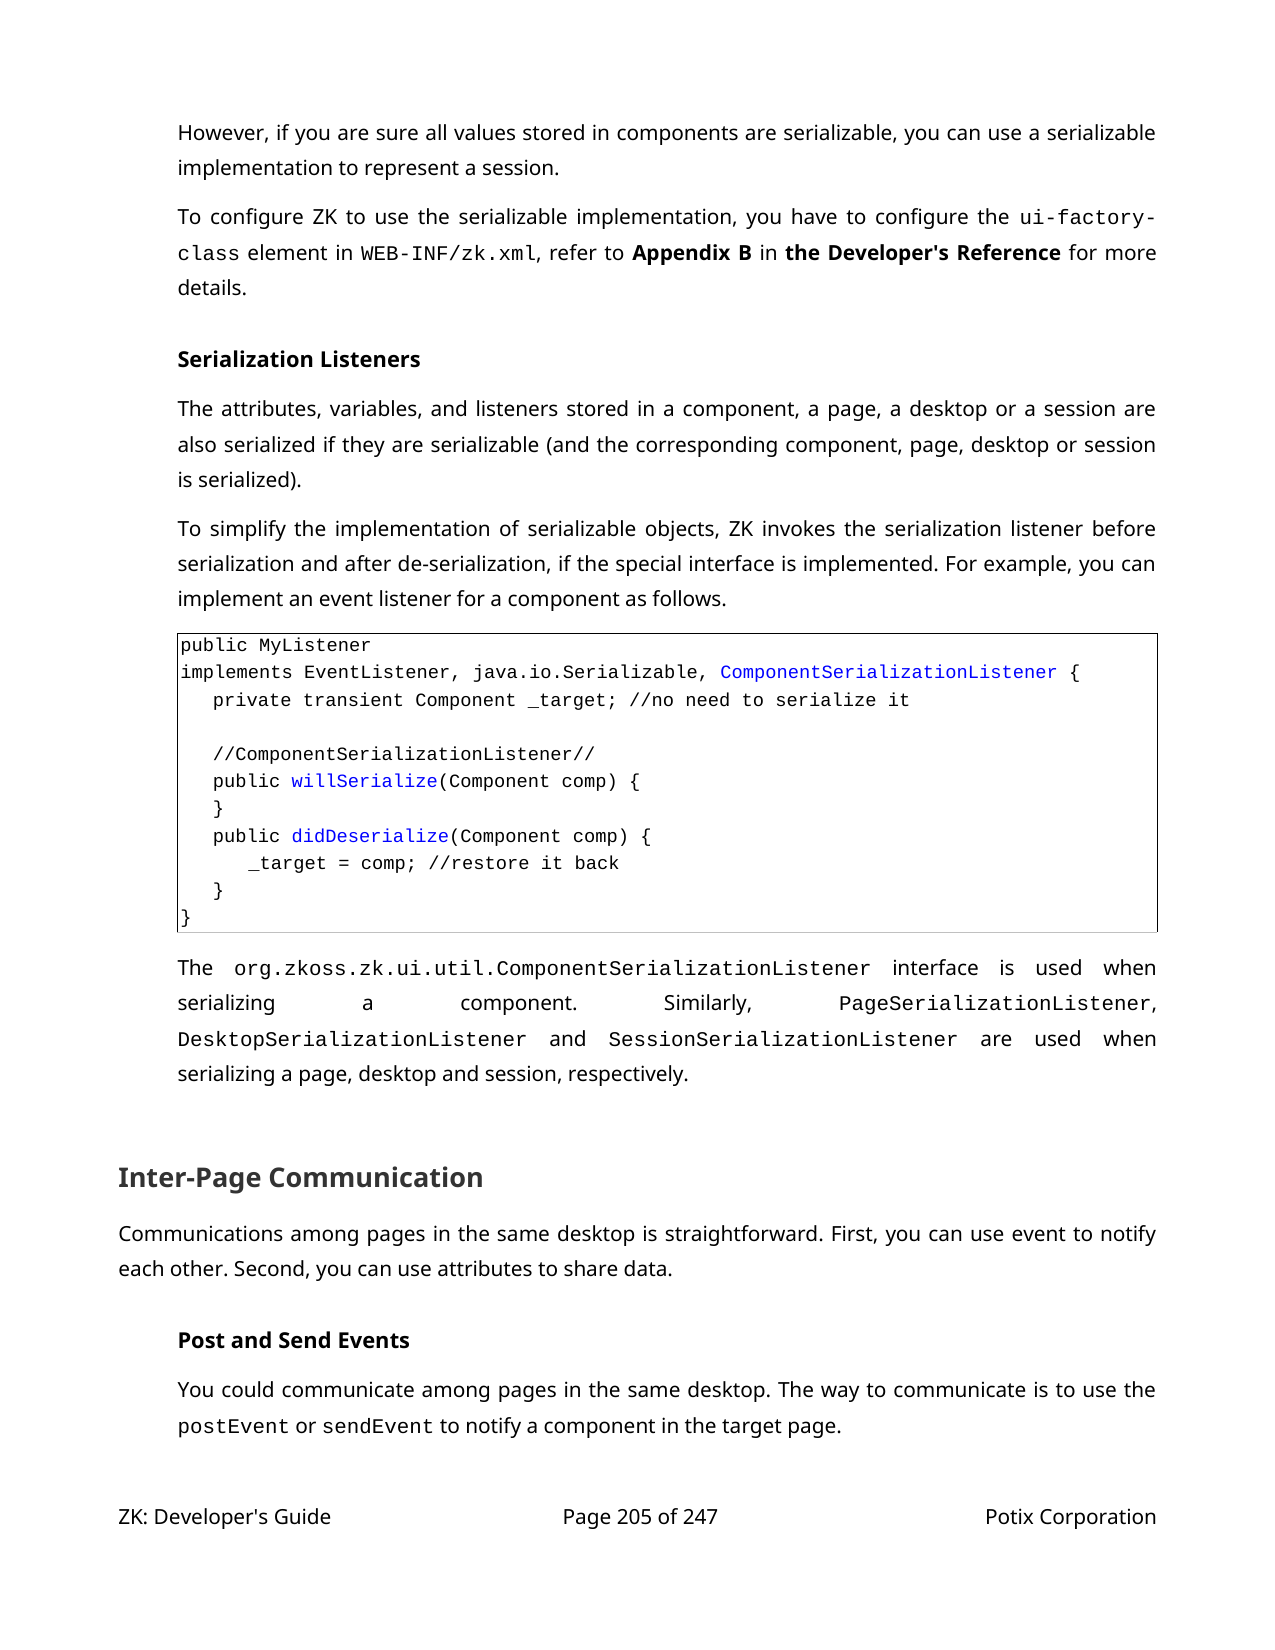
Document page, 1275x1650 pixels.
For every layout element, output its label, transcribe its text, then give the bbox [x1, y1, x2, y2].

text The org.zkoss.zk.ui.util.ComponentSerializationListener interface is used when serializing a component. Similarly, PageSerializationListener, DesktopSerializationListener and SessionSerializationListener are used when serializing a page, desktop and session, respectively. [177, 953, 1157, 1088]
text private transient Component _target; //no need to serialize it [178, 687, 1157, 712]
text The attributes, variables, and listeners stored in a component, a page, a desktop or a session are also serialized if they are serializable (and the corresponding component, page, desktop or session is serialized). [177, 394, 1157, 493]
text } [178, 878, 1157, 902]
text However, if you are sure all values stored in components are serializable, you can use a serializable implementation to represent a session. [177, 118, 1157, 182]
text You could communicate among pages in the same desktop. The way to communicate is to use the postEvent or sendEvent to notify a component in the target page. [177, 1376, 1157, 1439]
text public willSerialize(Component comp) { [178, 769, 1157, 793]
text _target = comp; //restore it back [178, 851, 1157, 875]
text Communications among pages in the same desktop is straightforward. First, you can use event to notify each other. Second, you can use attributes to share data. [118, 1219, 1157, 1282]
subtitle Inter-Page Communication [118, 1158, 1157, 1195]
text To configure ZK to use the serializable implementation, you have to configure the ui-factory-class element in WEB-INF/zk.xml, refer to Appendix B in the Developer's Reference for more details. [177, 202, 1157, 301]
text implements EventListener, java.io.Serializable, ComponentSerializationListener { [178, 660, 1157, 684]
text public MyListener [178, 634, 1157, 657]
text public didDeserialize(Component comp) { [178, 823, 1157, 848]
text To simplify the implementation of serializable objects, ZK invokes the serialization listener before serialization and after de-serialization, if the special interface is implemented. For example, you can implement an event listener for a component as follows. [177, 514, 1157, 612]
text //ComponentSerializationListener// [178, 742, 1157, 766]
subtitle Serialization Listeners [177, 344, 1157, 374]
subtitle Post and Send Events [177, 1325, 1157, 1355]
text } [178, 905, 1157, 932]
text } [178, 796, 1157, 821]
